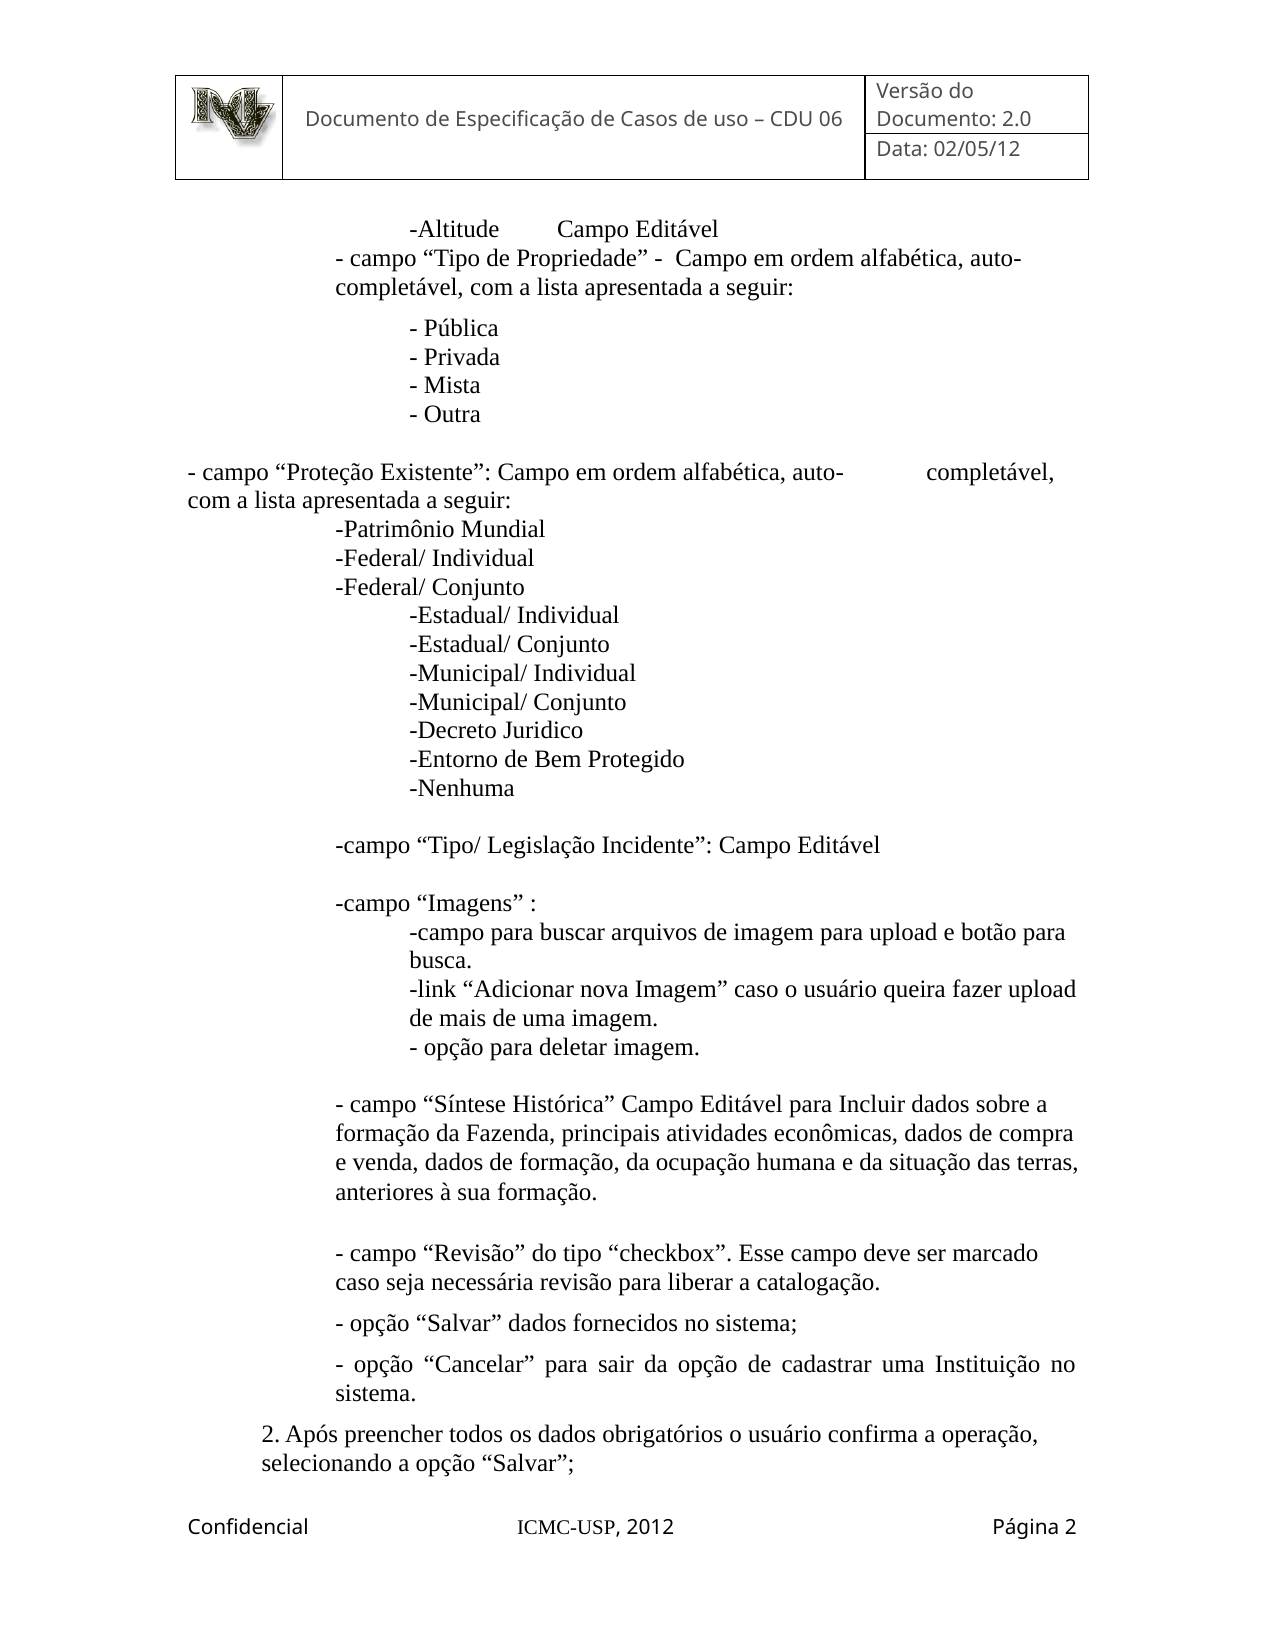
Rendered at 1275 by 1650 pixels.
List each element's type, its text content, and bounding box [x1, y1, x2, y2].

text - opção para deletar imagem. [335, 1032, 1087, 1061]
list 2. Após preencher todos os dados obrigatórios o usuário confirma a operação, selecionando a opção “Salvar”; [187, 1419, 1087, 1477]
text - campo “Proteção Existente”: Campo em ordem alfabética, auto- completável, com a lista apresentada a seguir: [187, 457, 1087, 514]
text - Outra [335, 399, 1087, 428]
text -campo para buscar arquivos de imagem para upload e botão para busca. [335, 917, 1087, 974]
list - opção “Salvar” dados fornecidos no sistema; [295, 1308, 1087, 1337]
text - Privada [335, 342, 1087, 371]
text - campo “Revisão” do tipo “checkbox”. Esse campo deve ser marcado caso seja necessária revisão para liberar a catalogação. [335, 1238, 1087, 1296]
text -campo “Imagens” : [335, 888, 1087, 917]
text -Estadual/ Conjunto [187, 629, 1087, 658]
text -Federal/ Conjunto [187, 572, 1087, 601]
text - Pública [335, 313, 1087, 342]
picture [186, 76, 277, 151]
text - campo “Tipo de Propriedade” - Campo em ordem alfabética, auto- completável, com a lista apresentada a seguir: [335, 243, 1087, 301]
text -Federal/ Individual [187, 543, 1087, 572]
text -Decreto Juridico [187, 716, 1087, 744]
text -Nenhuma [187, 773, 1087, 802]
text -link “Adicionar nova Imagem” caso o usuário queira fazer upload de mais de uma imagem. [335, 974, 1087, 1032]
text -Patrimônio Mundial [187, 514, 1087, 543]
list - opção “Cancelar” para sair da opção de cadastrar uma Instituição no sistema. [297, 1349, 1087, 1407]
list -Altitude Campo Editável [300, 214, 1087, 243]
text -Estadual/ Individual [187, 601, 1087, 629]
text -Municipal/ Conjunto [187, 687, 1087, 716]
text - campo “Síntese Histórica” Campo Editável para Incluir dados sobre a formação da Fazenda, principais atividades econômicas, dados de compra e venda, dados de formação, da ocupação humana e da situação das terras, anteriores à sua formação. [335, 1089, 1087, 1207]
text - Mista [335, 371, 1087, 399]
text -campo “Tipo/ Legislação Incidente”: Campo Editável [187, 831, 1087, 859]
text -Municipal/ Individual [187, 658, 1087, 687]
text -Entorno de Bem Protegido [187, 744, 1087, 773]
